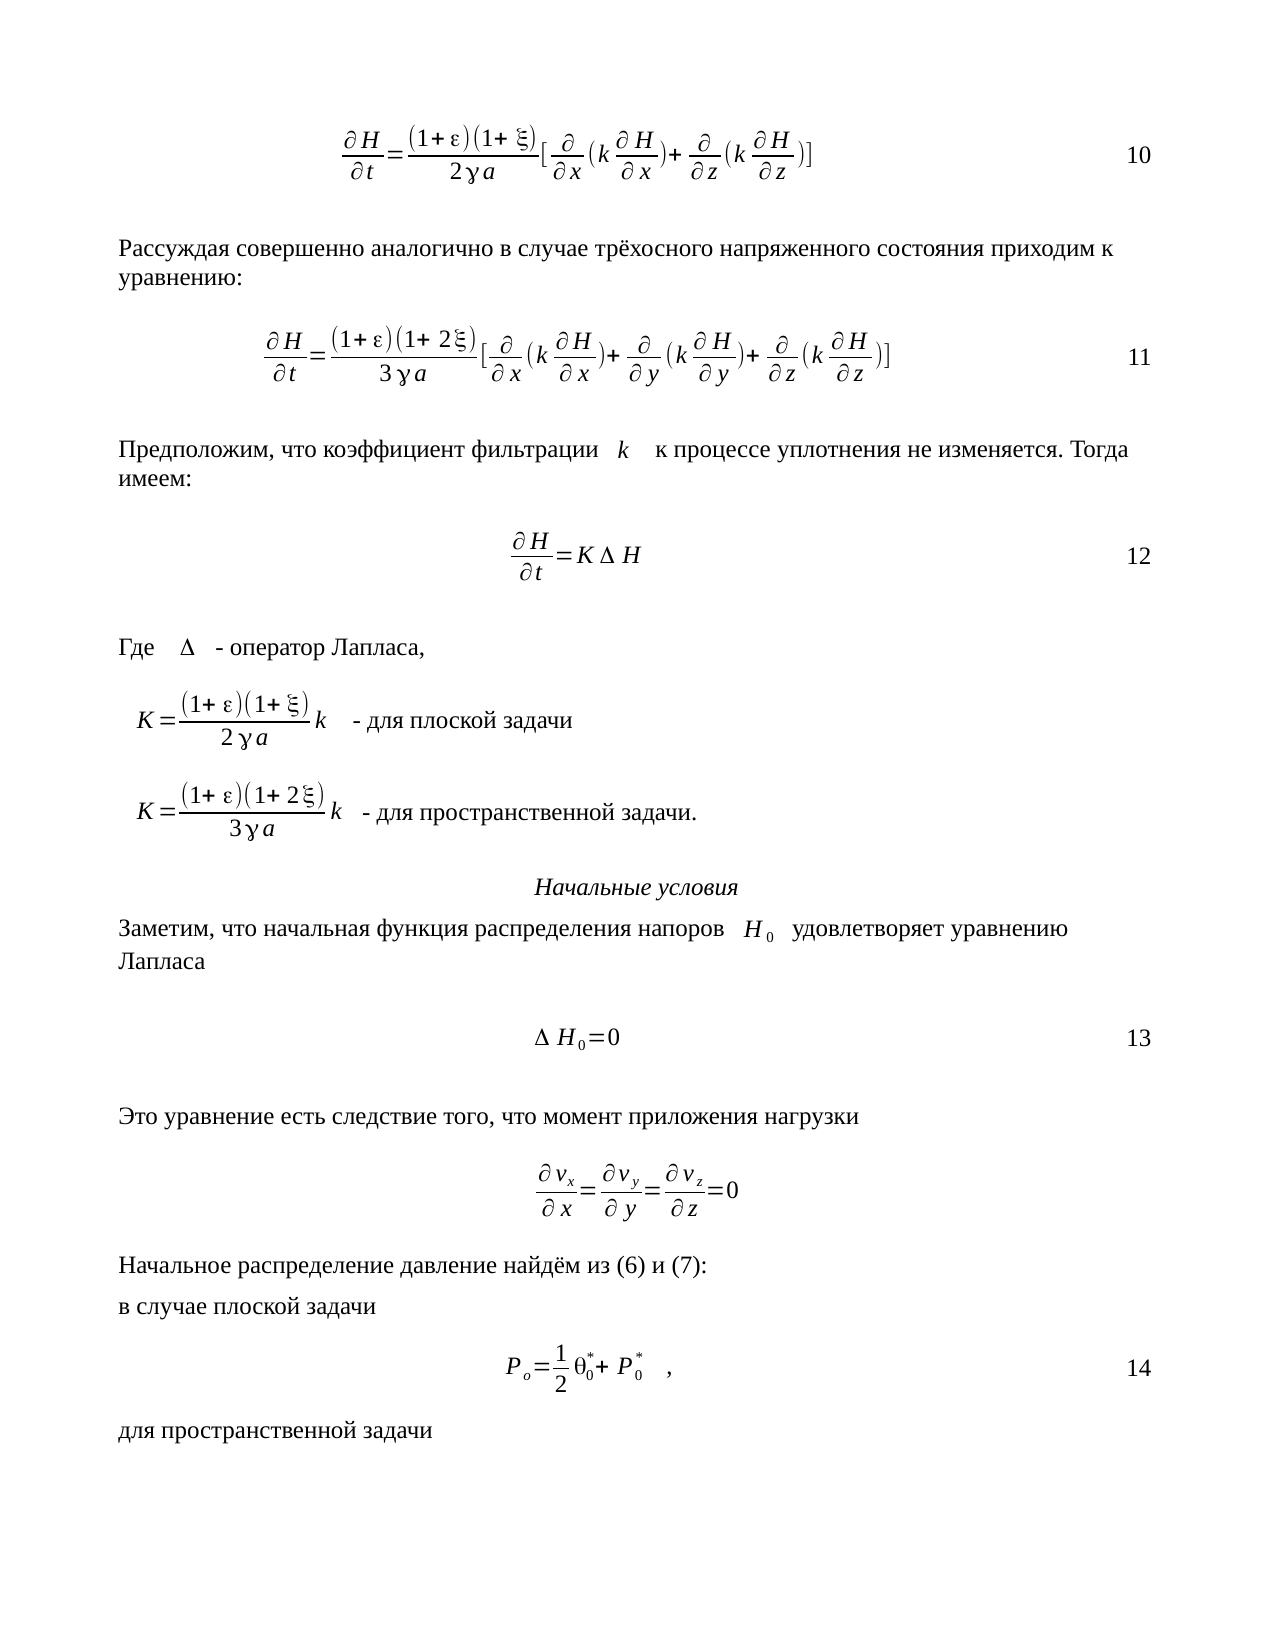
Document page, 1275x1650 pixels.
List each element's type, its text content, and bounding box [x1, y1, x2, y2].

table_header [118, 319, 1041, 406]
text для пространственной задачи [118, 1416, 1157, 1444]
table_header [118, 118, 1041, 204]
text Рассуждая совершенно аналогично в случае трёхосного напряженного состояния приходим к уравнению: [118, 233, 1157, 291]
table_header 13 [1041, 1016, 1157, 1072]
text Где - оператор Лапласа, [118, 632, 1157, 661]
text Начальное распределение давление найдём из (6) и (7): [118, 1250, 1157, 1279]
text - для пространственной задачи. [118, 781, 1157, 843]
table_header 12 [1041, 521, 1157, 604]
text Заметим, что начальная функция распределения напоровудовлетворяет уравнению Лапласа [118, 913, 1157, 974]
text Это уравнение есть следствие того, что момент приложения нагрузки [118, 1101, 1157, 1130]
table_header 11 [1041, 319, 1157, 406]
text Начальные условия [118, 872, 1157, 901]
table_header 10 [1041, 118, 1157, 204]
table_header [118, 521, 1041, 604]
table_header [118, 1016, 1041, 1072]
text Предположим, что коэффициент фильтрации к процессе уплотнения не изменяется. Тогда имеем: [118, 434, 1157, 492]
table_header 14 [1041, 1333, 1157, 1416]
text в случае плоской задачи [118, 1291, 1157, 1320]
text - для плоской задачи [118, 690, 1157, 752]
table_header , [118, 1333, 1041, 1416]
